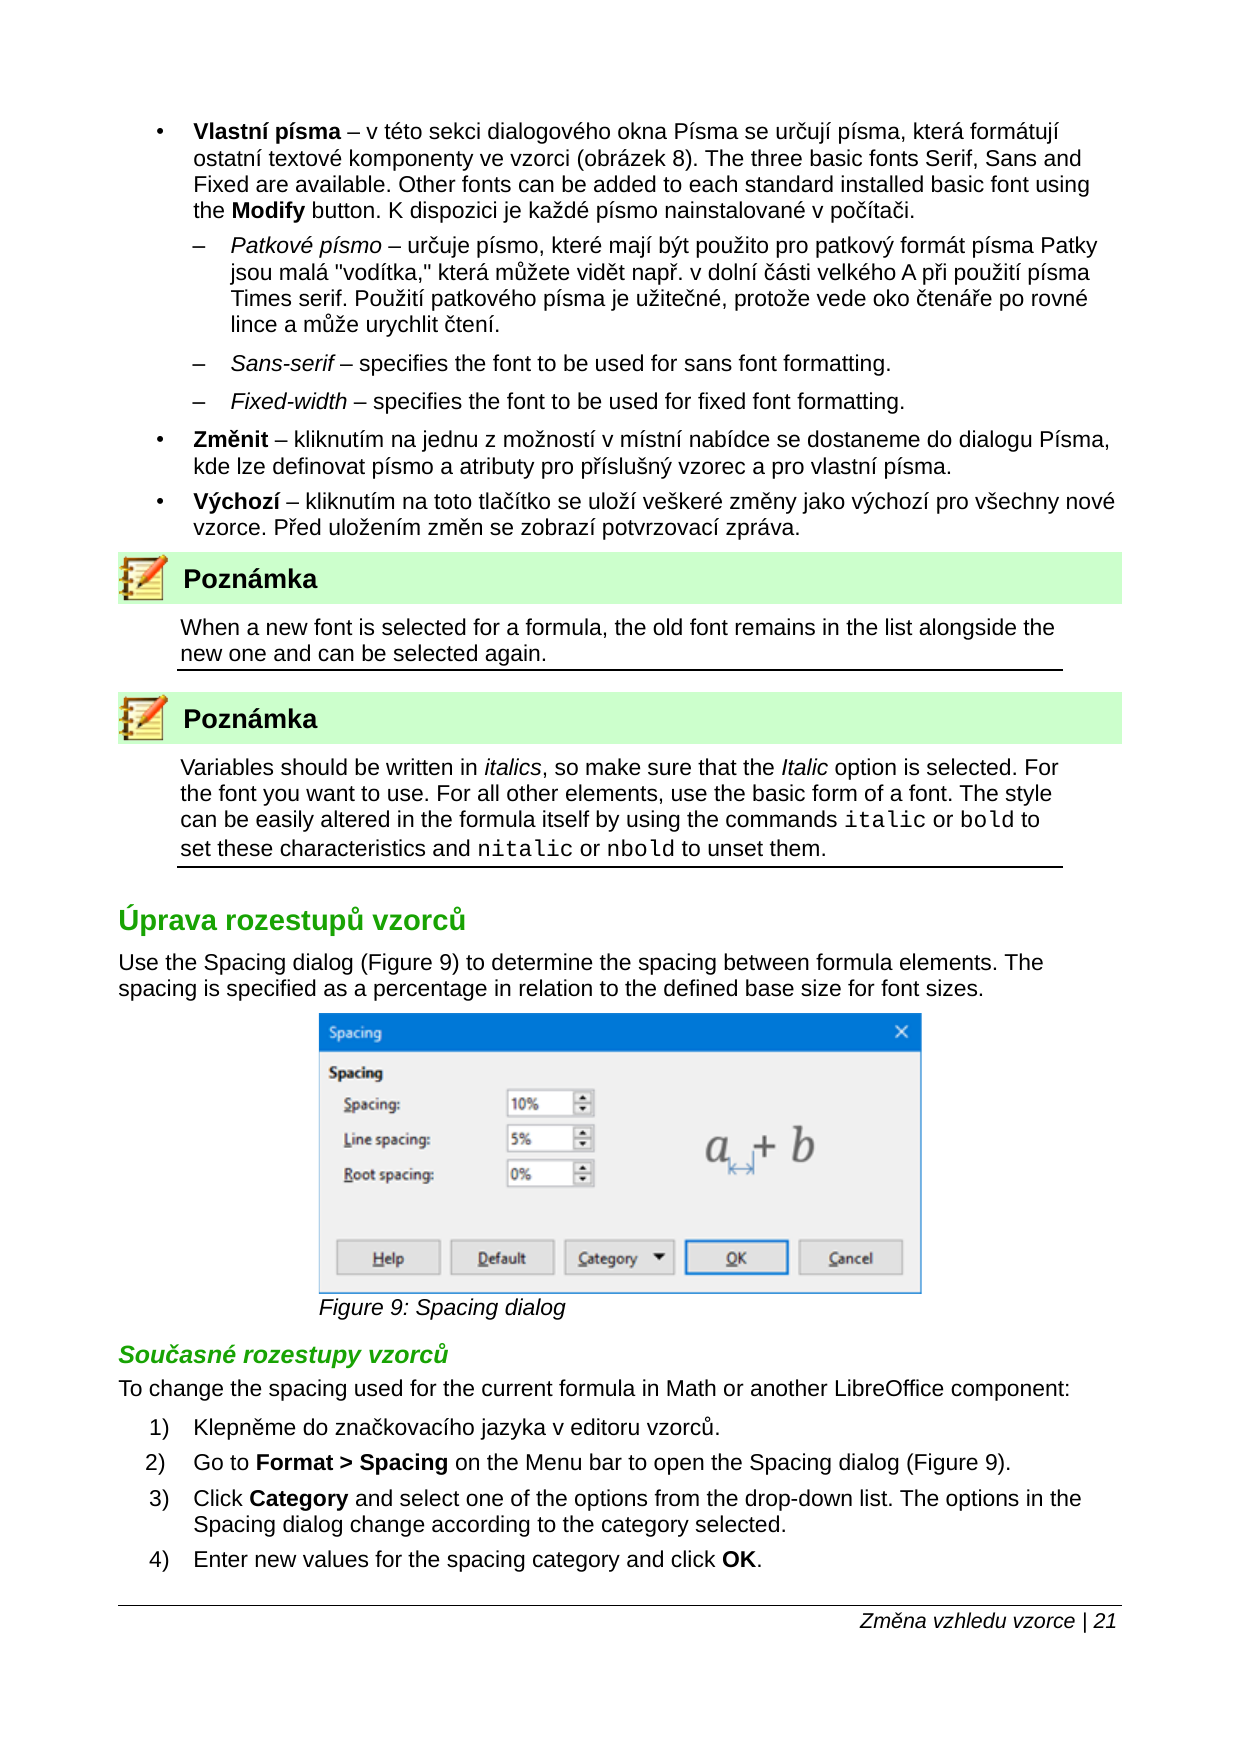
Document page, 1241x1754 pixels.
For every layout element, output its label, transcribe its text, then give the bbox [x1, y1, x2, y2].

list Výchozí – kliknutím na toto tlačítko se uloží veškeré změny jako výchozí pro všechny nové vzorce. Před uložením změn se zobrazí potvrzovací zpráva. [156, 488, 1122, 541]
list Klepněme do značkovacího jazyka v editoru vzorců. [169, 1414, 1122, 1440]
text Figure 9: Spacing dialog [319, 1294, 922, 1320]
subtitle Úprava rozestupů vzorců [118, 903, 1122, 937]
picture [119, 693, 170, 744]
text When a new font is selected for a formula, the old font remains in the list alongside the new one and can be selected again. [177, 611, 1063, 669]
subtitle Současné rozestupy vzorců [118, 1341, 1122, 1369]
text Use the Spacing dialog (Figure 9) to determine the spacing between formula elements. The spacing is specified as a percentage in relation to the defined base size for font sizes. [118, 949, 1122, 1001]
list Patkové písmo – určuje písmo, které mají být použito pro patkový formát písma Patky jsou malá "vodítka," která můžete vidět např. v dolní části velkého A při použití písma Times serif. Použití patkového písma je užitečné, protože vede oko čtenáře po rovné lince a může urychlit čtení. [192, 232, 1122, 338]
list Fixed-width – specifies the font to be used for fixed font formatting. [192, 388, 1122, 414]
subtitle Poznámka [118, 552, 1122, 604]
list Click Category and select one of the options from the drop-down list. The options in the Spacing dialog change according to the category selected. [169, 1484, 1122, 1537]
text Variables should be written in italics, so make sure that the Italic option is selected. For the font you want to use. For all other elements, use the basic form of a font. The style can be easily altered in the formula itself by using the commands italic or bold to set these characteristics and nitalic or nbold to unset them. [177, 750, 1063, 866]
list Sans-serif – specifies the font to be used for sans font formatting. [192, 350, 1122, 376]
picture [318, 1013, 922, 1294]
subtitle Poznámka [118, 692, 1122, 744]
list Enter new values for the spacing category and click OK. [169, 1546, 1122, 1572]
text To change the spacing used for the current formula in Math or another LibreOffice component: [118, 1375, 1122, 1402]
list Vlastní písma – v této sekci dialogového okna Písma se určují písma, která formátují ostatní textové komponenty ve vzorci (obrázek 8). The three basic fonts Serif, Sans and Fixed are available. Other fonts can be added to each standard installed basic font using the Modify button. K dispozici je každé písmo nainstalované v počítači. [156, 118, 1122, 223]
list Změnit – kliknutím na jednu z možností v místní nabídce se dostaneme do dialogu Písma, kde lze definovat písmo a atributy pro příslušný vzorec a pro vlastní písma. [156, 426, 1122, 479]
picture [119, 553, 170, 604]
list Go to Format > Spacing on the Menu bar to open the Spacing dialog (Figure 9). [165, 1449, 1122, 1476]
